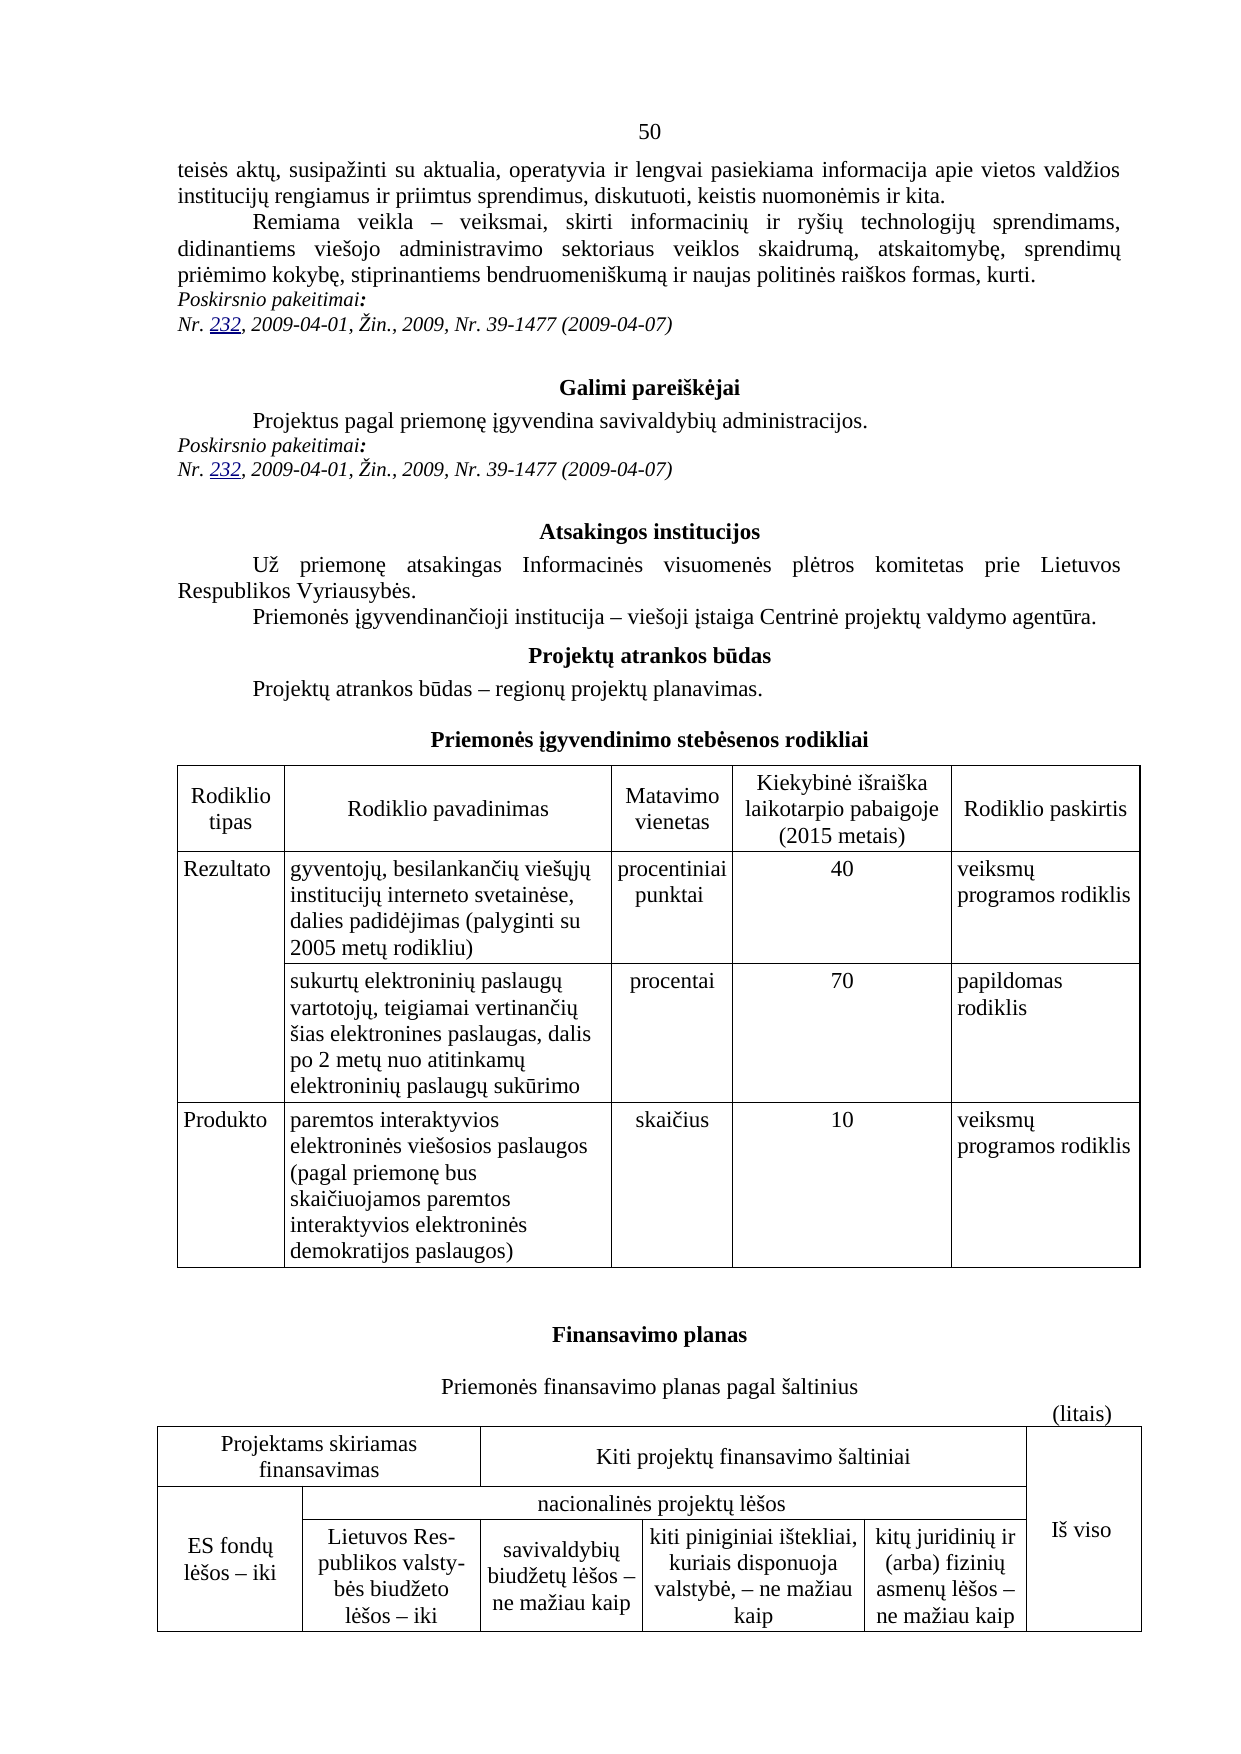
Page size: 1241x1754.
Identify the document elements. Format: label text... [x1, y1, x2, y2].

table_cell paremtos interaktyvios elektroninės viešosios paslaugos (pagal priemonę bus skaičiuojamos paremtos interaktyvios elektroninės demokratijos paslaugos) [285, 1103, 611, 1267]
text (litais) [987, 1400, 1112, 1426]
table_cell Lietuvos Res­publikos valsty­bės biudžeto lėšos – iki [303, 1520, 480, 1631]
table_cell sukurtų elektroninių paslaugų vartotojų, teigiamai vertinančių šias elektronines paslaugas, dalis po 2 metų nuo atitinkamų elektroninių paslaugų sukūrimo [285, 964, 611, 1102]
table_cell savivaldybių biudžetų lėšos – ne mažiau kaip [481, 1520, 642, 1631]
text Remiama veikla – veiksmai, skirti informacinių ir ryšių technologijų sprendimams, didinantiems viešojo administravimo sektoriaus veiklos skaidrumą, atskaitomybę, sprendimų priėmimo kokybę, stiprinantiems bendruomeniškumą ir naujas politinės raiškos formas, kurti. [177, 208, 1122, 287]
table_header Rodiklio tipas [178, 766, 284, 851]
text Nr. 232, 2009-04-01, Žin., 2009, Nr. 39-1477 (2009-04-07) [177, 311, 1122, 336]
table_header Rodiklio paskirtis [952, 766, 1139, 851]
table_cell procentai [612, 964, 732, 1102]
table_cell papildomas rodiklis [952, 964, 1139, 1102]
table_cell Produkto [178, 1103, 284, 1267]
table_cell nacionalinės projektų lėšos [303, 1487, 1026, 1519]
table_header Kiekybinė išraiška laikotarpio pabaigoje (2015 metais) [733, 766, 951, 851]
table_cell kiti piniginiai ištekliai, kuriais disponuoja valstybė, – ne mažiau kaip [643, 1520, 864, 1631]
table_header Kiti projektų finansavimo šaltiniai [481, 1427, 1026, 1486]
table_cell Rezultato [178, 852, 284, 1102]
text teisės aktų, susipažinti su aktualia, operatyvia ir lengvai pasiekiama informacija apie vietos valdžios institucijų rengiamus ir priimtus sprendimus, diskutuoti, keistis nuomonėmis ir kita. [177, 156, 1122, 208]
table_header Iš viso [1027, 1427, 1141, 1631]
text Atsakingos institucijos [177, 518, 1122, 544]
text Priemonės finansavimo planas pagal šaltinius [177, 1373, 1122, 1400]
text Projektų atrankos būdas – regionų projektų planavimas. [177, 675, 1122, 701]
text Projektus pagal priemonę įgyvendina savivaldybių administracijos. [177, 407, 1122, 433]
table_header Rodiklio pavadinimas [285, 766, 611, 851]
table_cell gyventojų, besilankančių viešųjų institucijų interneto svetainėse, dalies padidėjimas (palyginti su 2005 metų rodikliu) [285, 852, 611, 963]
text Finansavimo planas [177, 1321, 1122, 1347]
table_cell 70 [733, 964, 951, 1102]
text Projektų atrankos būdas [177, 642, 1122, 668]
text Galimi pareiškėjai [177, 374, 1122, 401]
table_cell 10 [733, 1103, 951, 1267]
table_cell 40 [733, 852, 951, 963]
subtitle Poskirsnio pakeitimai: [177, 287, 1122, 311]
text Priemonės įgyvendinančioji institucija – viešoji įstaiga Centrinė projektų valdymo agentūra. [177, 603, 1122, 630]
text Nr. 232, 2009-04-01, Žin., 2009, Nr. 39-1477 (2009-04-07) [177, 457, 1122, 481]
table_cell veiksmų programos rodiklis [952, 1103, 1139, 1267]
table_header Matavimo vienetas [612, 766, 732, 851]
table_cell skaičius [612, 1103, 732, 1267]
subtitle Poskirsnio pakeitimai: [177, 433, 1122, 457]
table_header Projektams skiriamas finansavimas [158, 1427, 480, 1486]
table_cell kitų juridinių ir (arba) fizinių asmenų lėšos – ne mažiau kaip [865, 1520, 1026, 1631]
table_cell procentiniai punktai [612, 852, 732, 963]
text Už priemonę atsakingas Informacinės visuomenės plėtros komitetas prie Lietuvos Respublikos Vyriausybės. [177, 551, 1122, 603]
table_cell veiksmų programos rodiklis [952, 852, 1139, 963]
table_cell ES fondų lėšos – iki [158, 1487, 302, 1631]
text Priemonės įgyvendinimo stebėsenos rodikliai [177, 726, 1122, 752]
